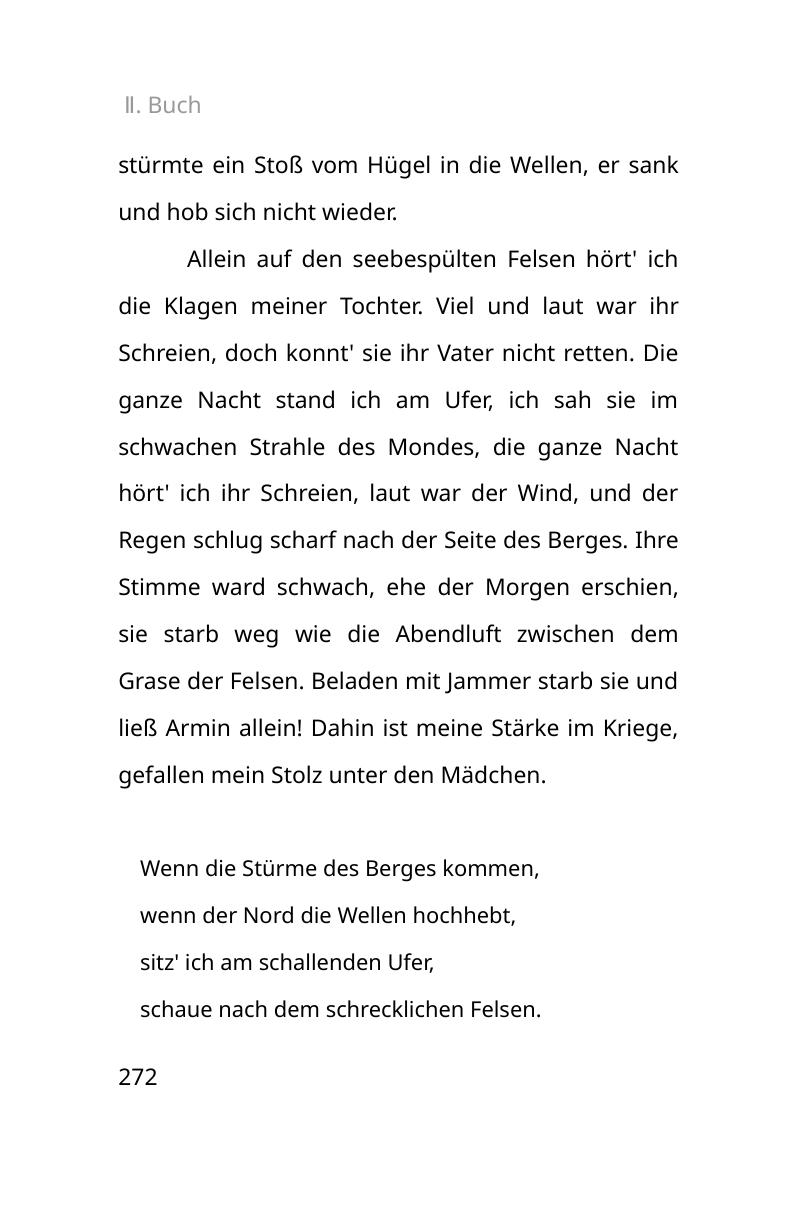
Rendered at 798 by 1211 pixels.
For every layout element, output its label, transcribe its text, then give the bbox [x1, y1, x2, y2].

text stürmte ein Stoß vom Hügel in die Wellen, er sank und hob sich nicht wieder. [118, 149, 679, 227]
text Allein auf den seebespülten Felsen hört' ich die Klagen meiner Tochter. Viel und laut war ihr Schreien, doch konnt' sie ihr Vater nicht retten. Die ganze Nacht stand ich am Ufer, ich sah sie im schwachen Strahle des Mondes, die ganze Nacht hört' ich ihr Schreien, laut war der Wind, und der Regen schlug scharf nach der Seite des Berges. Ihre Stimme ward schwach, ehe der Morgen erschien, sie starb weg wie die Abendluft zwischen dem Grase der Felsen. Beladen mit Jammer starb sie und ließ Armin allein! Dahin ist meine Stärke im Kriege, gefallen mein Stolz unter den Mädchen. [118, 243, 679, 790]
text Wenn die Stürme des Berges kommen, wenn der Nord die Wellen hochhebt, sitz' ich am schallenden Ufer, schaue nach dem schrecklichen Felsen. [140, 823, 679, 1024]
